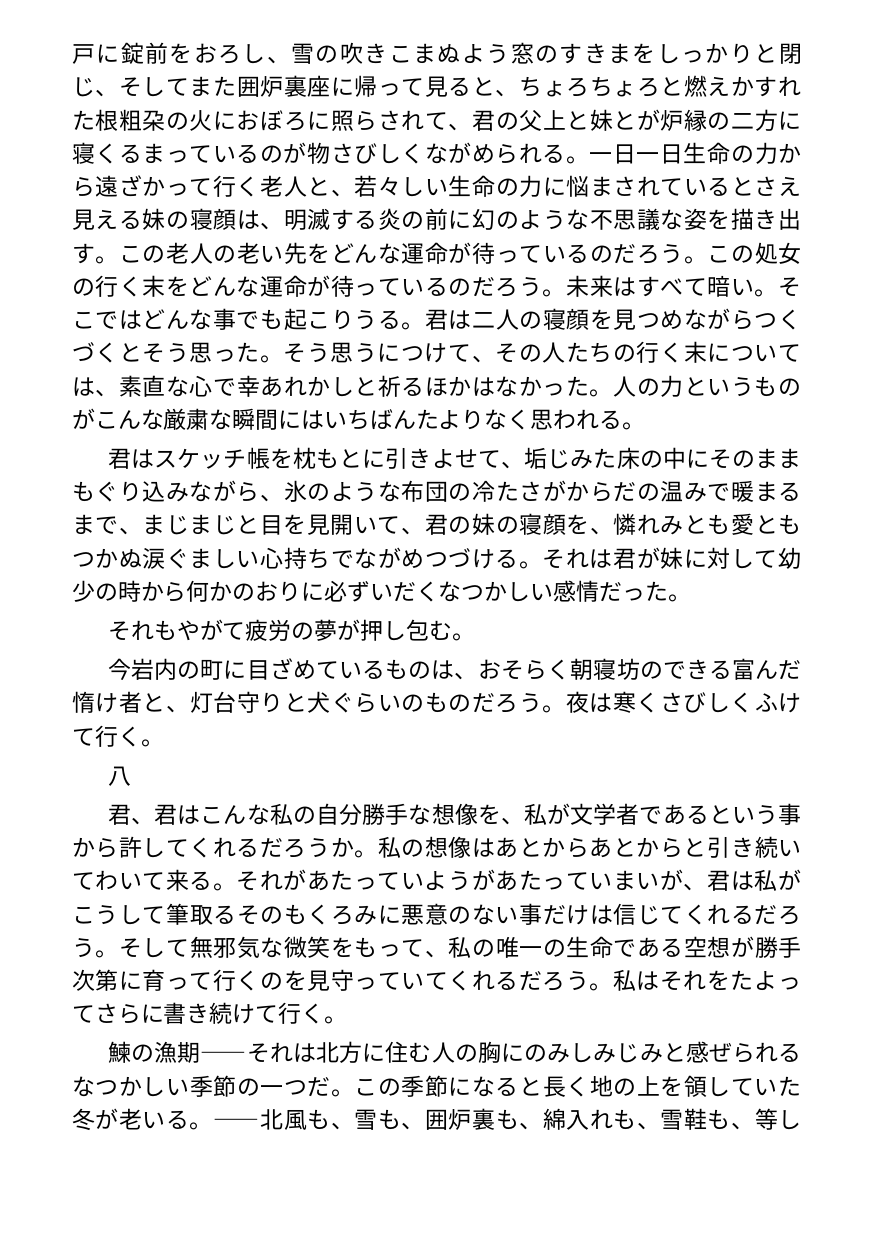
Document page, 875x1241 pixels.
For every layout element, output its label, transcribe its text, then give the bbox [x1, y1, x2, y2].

text 今岩内の町に目ざめているものは、おそらく朝寝坊のできる富んだ惰け者と、灯台守りと犬ぐらいのものだろう。夜は寒くさびしくふけて行く。 [72, 652, 802, 752]
text 八 [72, 758, 802, 791]
text 戸に錠前をおろし、雪の吹きこまぬよう窓のすきまをしっかりと閉じ、そしてまた囲炉裏座に帰って見ると、ちょろちょろと燃えかすれた根粗朶の火におぼろに照らされて、君の父上と妹とが炉縁の二方に寝くるまっているのが物さびしくながめられる。一日一日生命の力から遠ざかって行く老人と、若々しい生命の力に悩まされているとさえ見える妹の寝顔は、明滅する炎の前に幻のような不思議な姿を描き出す。この老人の老い先をどんな運命が待っているのだろう。この処女の行く末をどんな運命が待っているのだろう。未来はすべて暗い。そこではどんな事でも起こりうる。君は二人の寝顔を見つめながらつくづくとそう思った。そう思うにつけて、その人たちの行く末については、素直な心で幸あれかしと祈るほかはなかった。人の力というものがこんな厳粛な瞬間にはいちばんたよりなく思われる。 [72, 36, 802, 435]
text それもやがて疲労の夢が押し包む。 [72, 613, 802, 646]
text 鰊の漁期――それは北方に住む人の胸にのみしみじみと感ぜられるなつかしい季節の一つだ。この季節になると長く地の上を領していた冬が老いる。――北風も、雪も、囲炉裏も、綿入れも、雪鞋も、等し [72, 1035, 802, 1135]
text 君、君はこんな私の自分勝手な想像を、私が文学者であるという事から許してくれるだろうか。私の想像はあとからあとからと引き続いてわいて来る。それがあたっていようがあたっていまいが、君は私がこうして筆取るそのもくろみに悪意のない事だけは信じてくれるだろう。そして無邪気な微笑をもって、私の唯一の生命である空想が勝手次第に育って行くのを見守っていてくれるだろう。私はそれをたよってさらに書き続けて行く。 [72, 797, 802, 1029]
text 君はスケッチ帳を枕もとに引きよせて、垢じみた床の中にそのままもぐり込みながら、氷のような布団の冷たさがからだの温みで暖まるまで、まじまじと目を見開いて、君の妹の寝顔を、憐れみとも愛ともつかぬ涙ぐましい心持ちでながめつづける。それは君が妹に対して幼少の時から何かのおりに必ずいだくなつかしい感情だった。 [72, 441, 802, 607]
